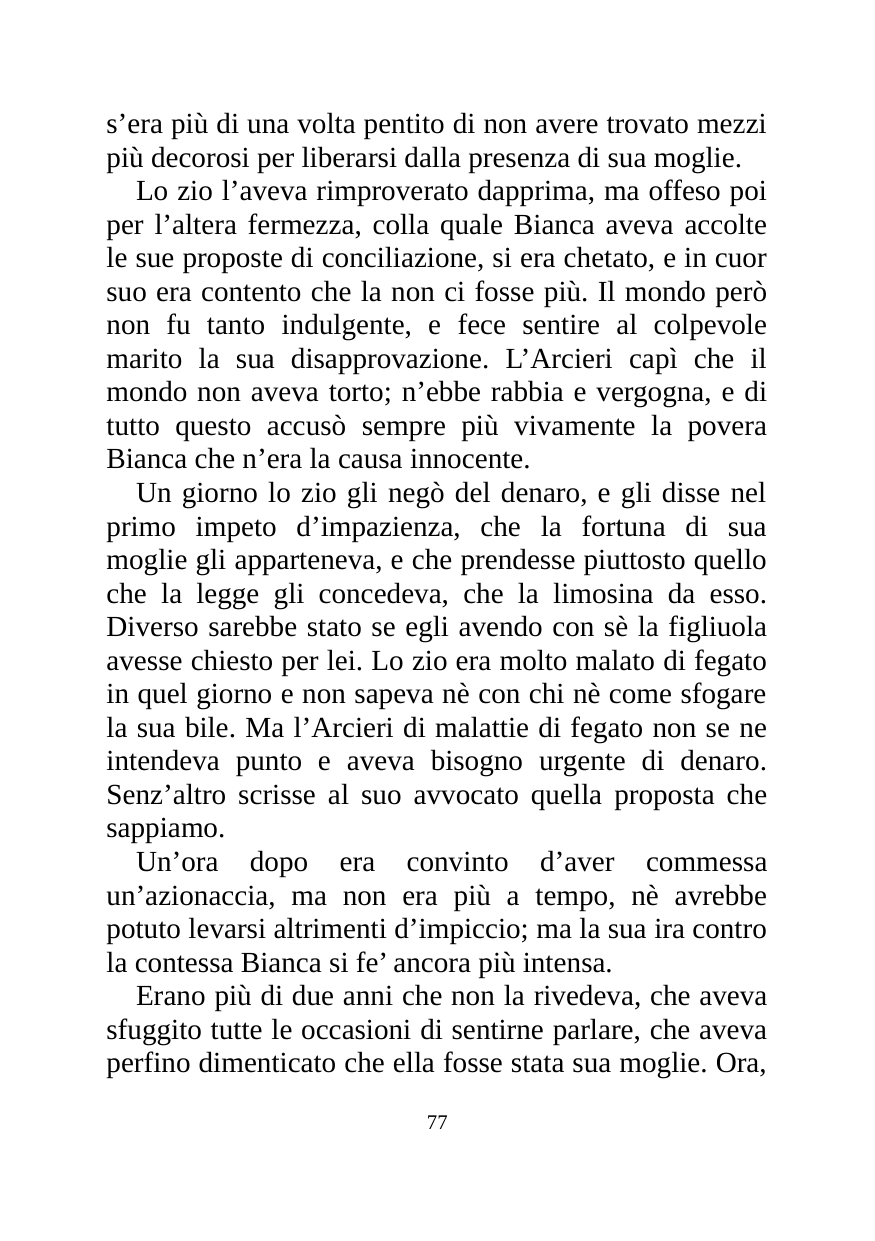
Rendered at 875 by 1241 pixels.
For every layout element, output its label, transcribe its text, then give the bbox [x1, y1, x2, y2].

text Erano più di due anni che non la rivedeva, che aveva sfuggito tutte le occasioni di sentirne parlare, che aveva perfino dimenticato che ella fosse stata sua moglie. Ora, [106, 978, 768, 1079]
text Lo zio l’aveva rimproverato dapprima, ma offeso poi per l’altera fermezza, colla quale Bianca aveva accolte le sue proposte di conciliazione, si era chetato, e in cuor suo era contento che la non ci fosse più. Il mondo però non fu tanto indulgente, e fece sentire al colpevole marito la sua disapprovazione. L’Arcieri capì che il mondo non aveva torto; n’ebbe rabbia e vergogna, e di tutto questo accusò sempre più vivamente la povera Bianca che n’era la causa innocente. [106, 173, 768, 475]
text Un’ora dopo era convinto d’aver commessa un’azionaccia, ma non era più a tempo, nè avrebbe potuto levarsi altrimenti d’impiccio; ma la sua ira contro la contessa Bianca si fe’ ancora più intensa. [106, 844, 768, 978]
text Un giorno lo zio gli negò del denaro, e gli disse nel primo impeto d’impazienza, che la fortuna di sua moglie gli apparteneva, e che prendesse piuttosto quello che la legge gli concedeva, che la limosina da esso. Diverso sarebbe stato se egli avendo con sè la figliuola avesse chiesto per lei. Lo zio era molto malato di fegato in quel giorno e non sapeva nè con chi nè come sfogare la sua bile. Ma l’Arcieri di malattie di fegato non se ne intendeva punto e aveva bisogno urgente di denaro. Senz’altro scrisse al suo avvocato quella proposta che sappiamo. [106, 475, 768, 844]
text s’era più di una volta pentito di non avere trovato mezzi più decorosi per liberarsi dalla presenza di sua moglie. [106, 106, 768, 173]
